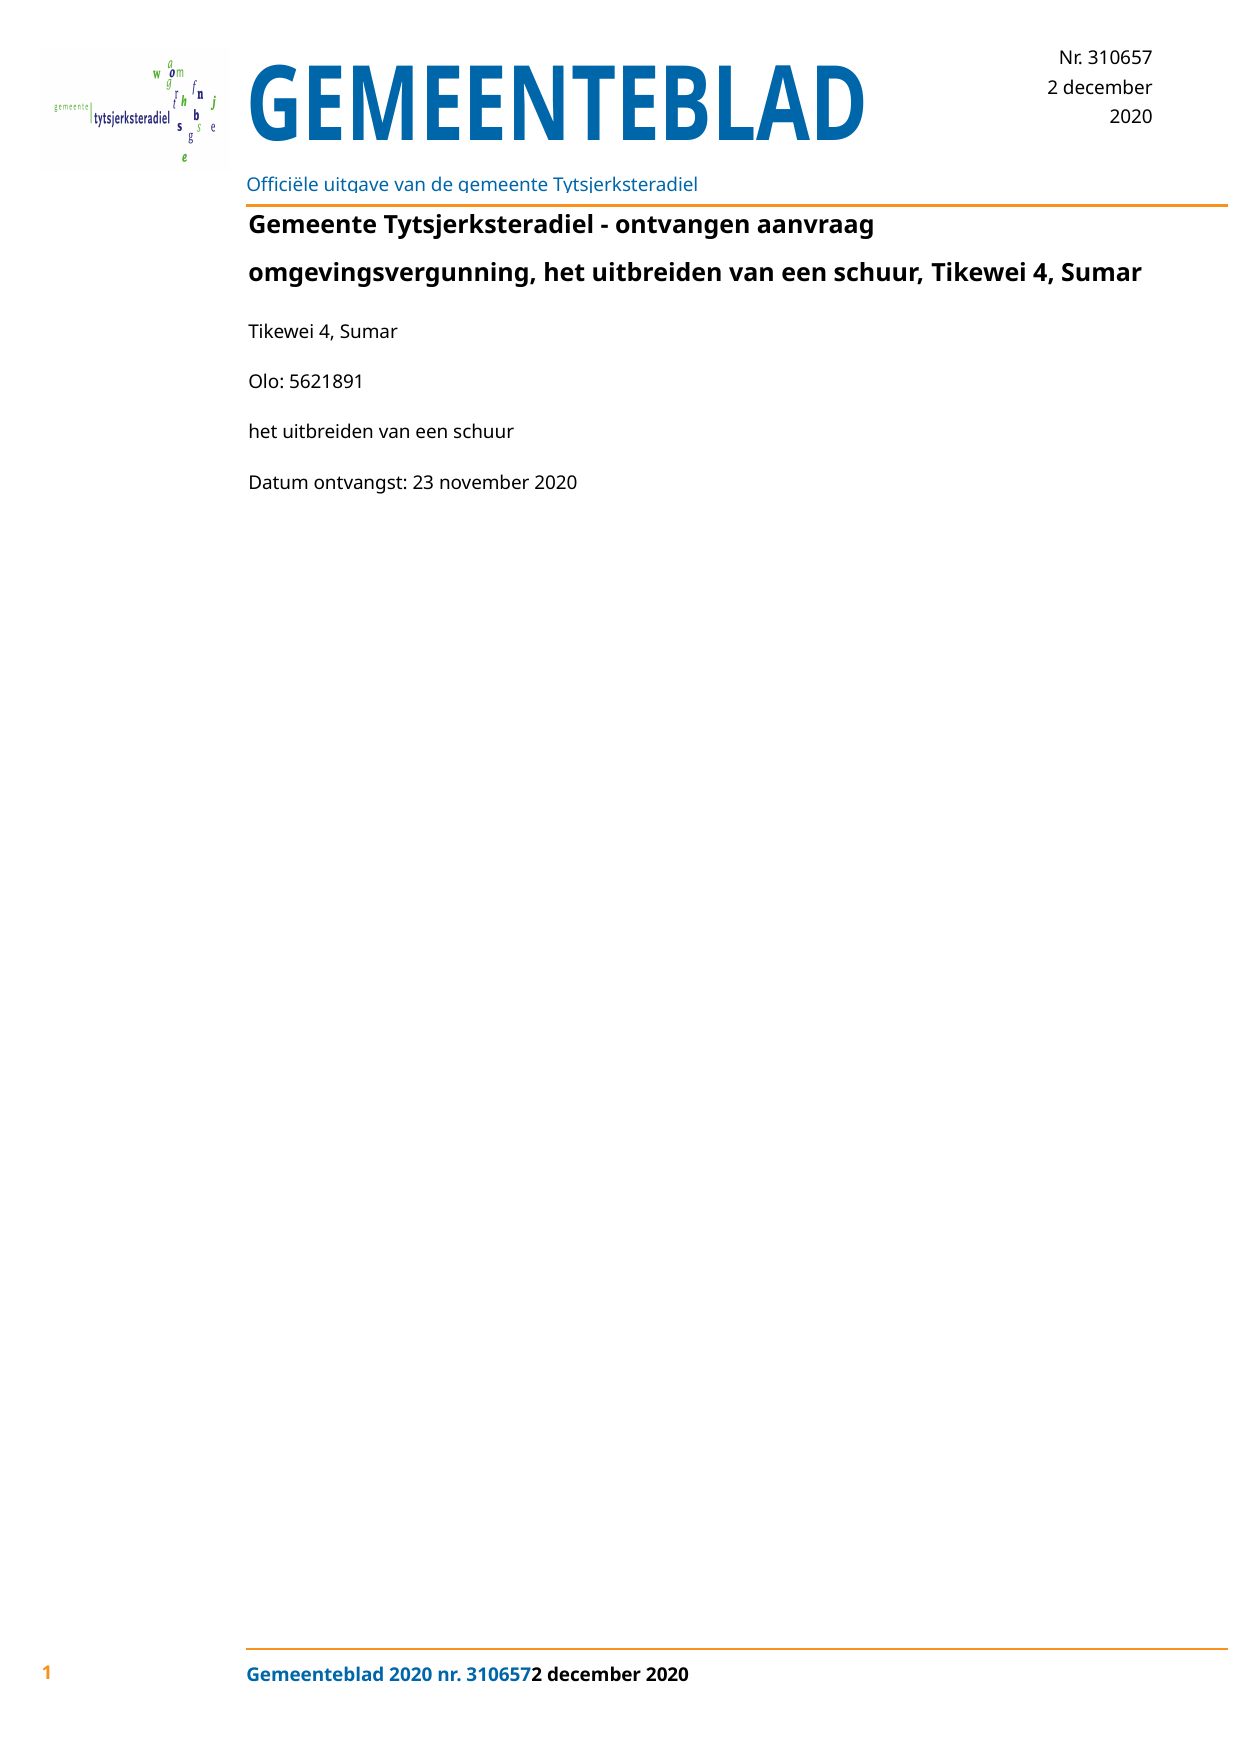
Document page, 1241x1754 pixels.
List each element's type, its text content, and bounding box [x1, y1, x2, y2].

text Datum ontvangst: 23 november 2020 [248, 469, 1152, 495]
text Tikewei 4, Sumar [248, 318, 1152, 344]
text Gemeente Tytsjerksteradiel - ontvangen aanvraag omgevingsvergunning, het uitbreiden van een schuur, Tikewei 4, Sumar [248, 207, 1152, 288]
picture [41, 47, 231, 172]
text Olo: 5621891 [248, 368, 1152, 394]
text het uitbreiden van een schuur [248, 419, 1152, 444]
